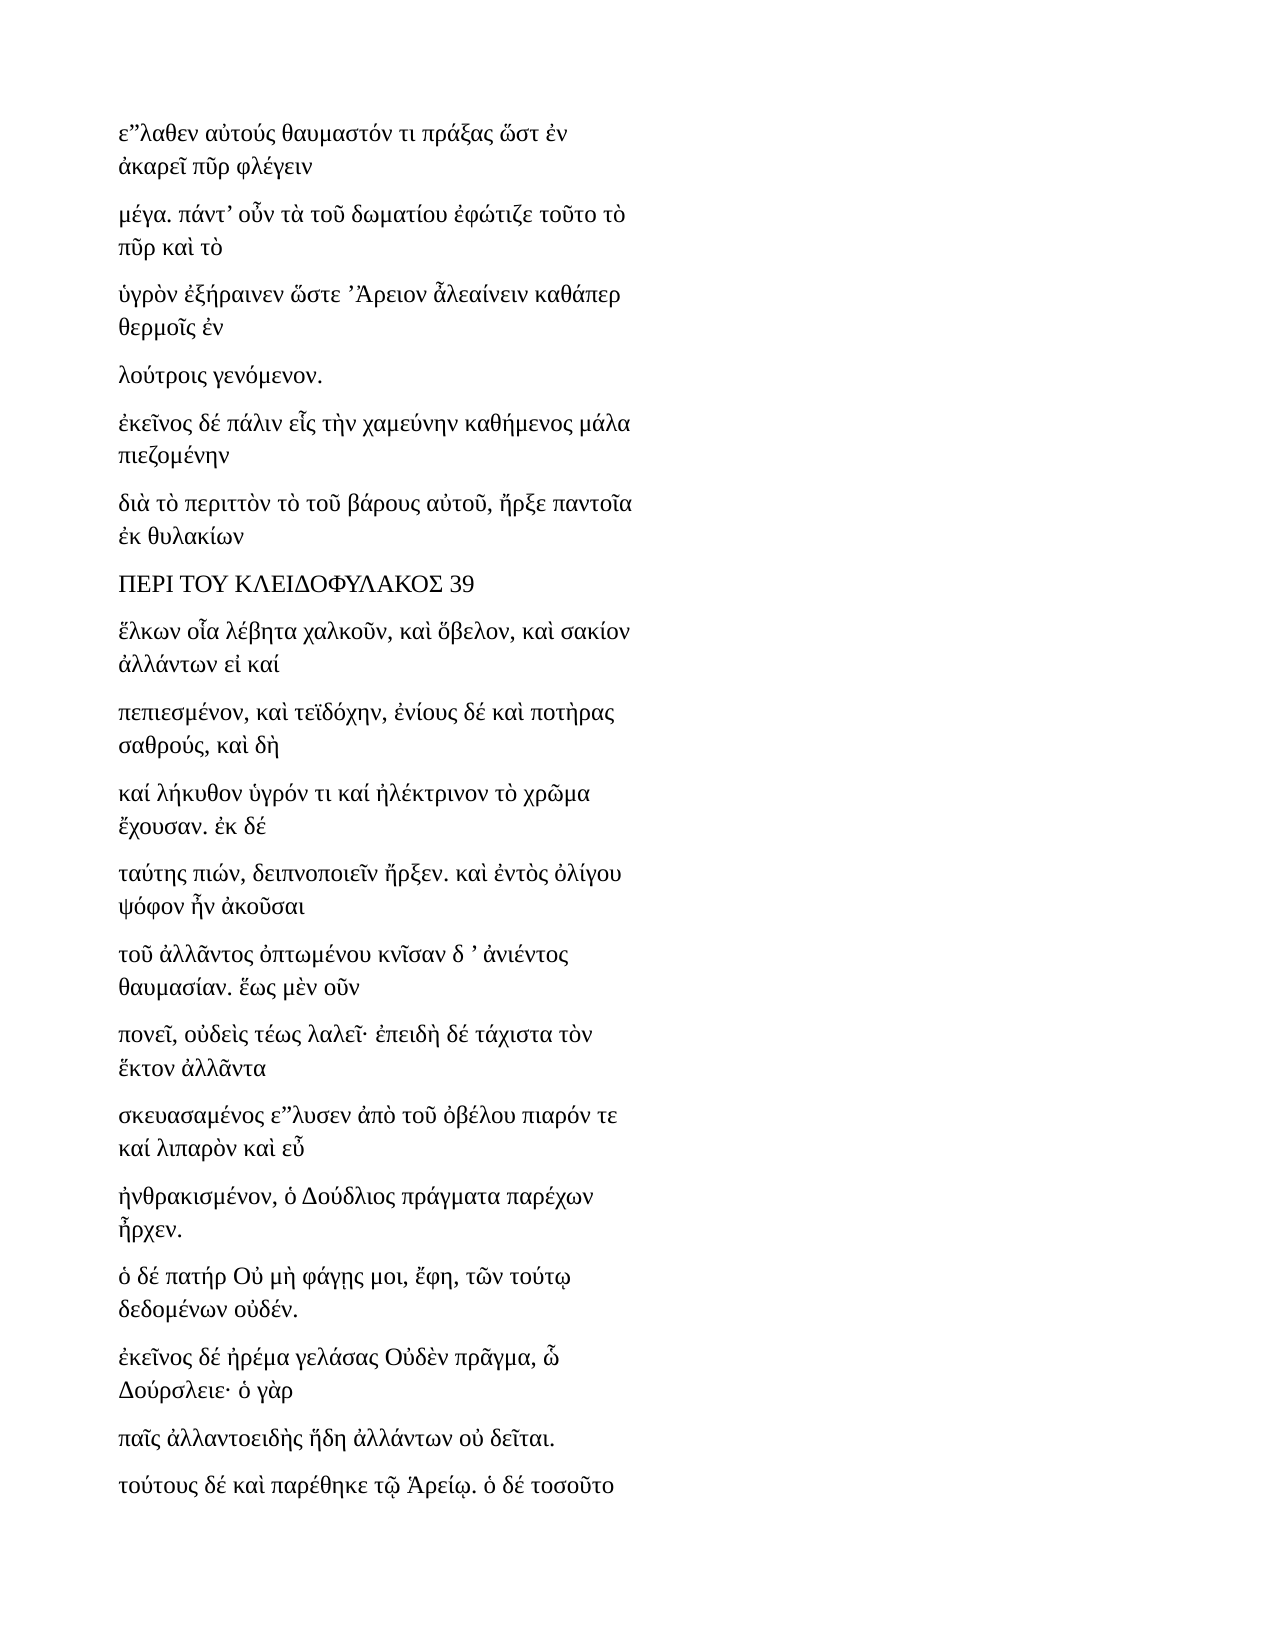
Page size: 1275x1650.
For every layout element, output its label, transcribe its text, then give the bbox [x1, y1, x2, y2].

table_cell ταύτης πιών, δειπνοποιεῖν ἤρξεν. καὶ ἐντὸς ὀλίγου ψόφον ἦν ἀκοῦσαι [118, 858, 637, 939]
table_cell ἕλκων οἷα λέβητα χαλκοῦν, καὶ ὅβελον, καὶ σακίον ἀλλάντων εἰ καί [118, 616, 637, 697]
table_cell [638, 616, 1157, 697]
table_cell λούτροις γενόμενον. [118, 360, 637, 408]
table_cell ΠΕΡΙ ΤΟΥ ΚΛΕΙΔΟΦΥΛΑΚΟΣ 39 [118, 569, 637, 616]
table_cell [638, 360, 1157, 408]
table_cell ὑγρὸν ἐξήραινεν ὥστε ’Ἀρειον ἆλεαίνειν καθάπερ θερμοῖς ἐν [118, 279, 637, 360]
table_cell παῖς ἀλλαντοειδὴς ἥδη ἀλλάντων οὐ δεῖται. [118, 1423, 637, 1470]
table_cell [638, 118, 1157, 199]
table_cell [638, 1423, 1157, 1470]
table_cell [638, 1181, 1157, 1261]
table_cell πονεῖ, οὐδεὶς τέως λαλεῖ· ἐπειδὴ δέ τάχιστα τὸν ἕκτον ἀλλᾶντα [118, 1020, 637, 1100]
table_cell [638, 279, 1157, 360]
table_cell πεπιεσμένον, καὶ τεϊδόχην, ἐνίους δέ καὶ ποτὴρας σαθρούς, καὶ δὴ [118, 697, 637, 778]
table_cell [638, 408, 1157, 488]
table_cell διὰ τὸ περιττὸν τὸ τοῦ βάρους αὐτοῦ, ἤρξε παντοῖα ἐκ θυλακίων [118, 488, 637, 569]
table_cell [638, 1100, 1157, 1181]
table_cell ἠνθρακισμένον, ὁ Δούδλιος πράγματα παρέχων ἦρχεν. [118, 1181, 637, 1261]
table_cell ε”λαθεν αὐτούς θαυμαστόν τι πράξας ὥστ ἐν ἀκαρεῖ πῦρ φλέγειν [118, 118, 637, 199]
table_cell [638, 488, 1157, 569]
table_cell ὁ δέ πατήρ Οὐ μὴ φάγῃς μοι, ἔφη, τῶν τούτῳ δεδομένων οὐδέν. [118, 1261, 637, 1342]
table_cell [638, 1261, 1157, 1342]
table_cell [638, 778, 1157, 858]
table_cell [638, 199, 1157, 279]
table_cell ἐκεῖνος δέ πάλιν εἷς τὴν χαμεύνην καθήμενος μάλα πιεζομένην [118, 408, 637, 488]
table_cell [638, 1342, 1157, 1423]
table_cell τοῦ ἀλλᾶντος ὀπτωμένου κνῖσαν δ ’ ἀνιέντος θαυμασίαν. ἕως μὲν οῦν [118, 939, 637, 1019]
table_cell ἐκεῖνος δέ ἠρέμα γελάσας Οὐδὲν πρᾶγμα, ὧ Δούρσλειε· ὁ γὰρ [118, 1342, 637, 1423]
table_cell μέγα. πάντ’ οὖν τὰ τοῦ δωματίου ἐφώτιζε τοῦτο τὸ πῦρ καὶ τὸ [118, 199, 637, 279]
table_cell τούτους δέ καὶ παρέθηκε τῷ Ἁρείῳ. ὁ δέ τοσοῦτο [118, 1470, 637, 1518]
table_cell [638, 569, 1157, 616]
table_cell [638, 939, 1157, 1019]
table_cell [638, 1470, 1157, 1518]
table_cell [638, 697, 1157, 778]
table_cell [638, 1020, 1157, 1100]
table_cell σκευασαμένος ε”λυσεν ἀπὸ τοῦ ὀβέλου πιαρόν τε καί λιπαρὸν καὶ εὖ [118, 1100, 637, 1181]
table_cell καί λήκυθον ὑγρόν τι καί ἠλέκτρινον τὸ χρῶμα ἔχουσαν. ἐκ δέ [118, 778, 637, 858]
table_cell [638, 858, 1157, 939]
